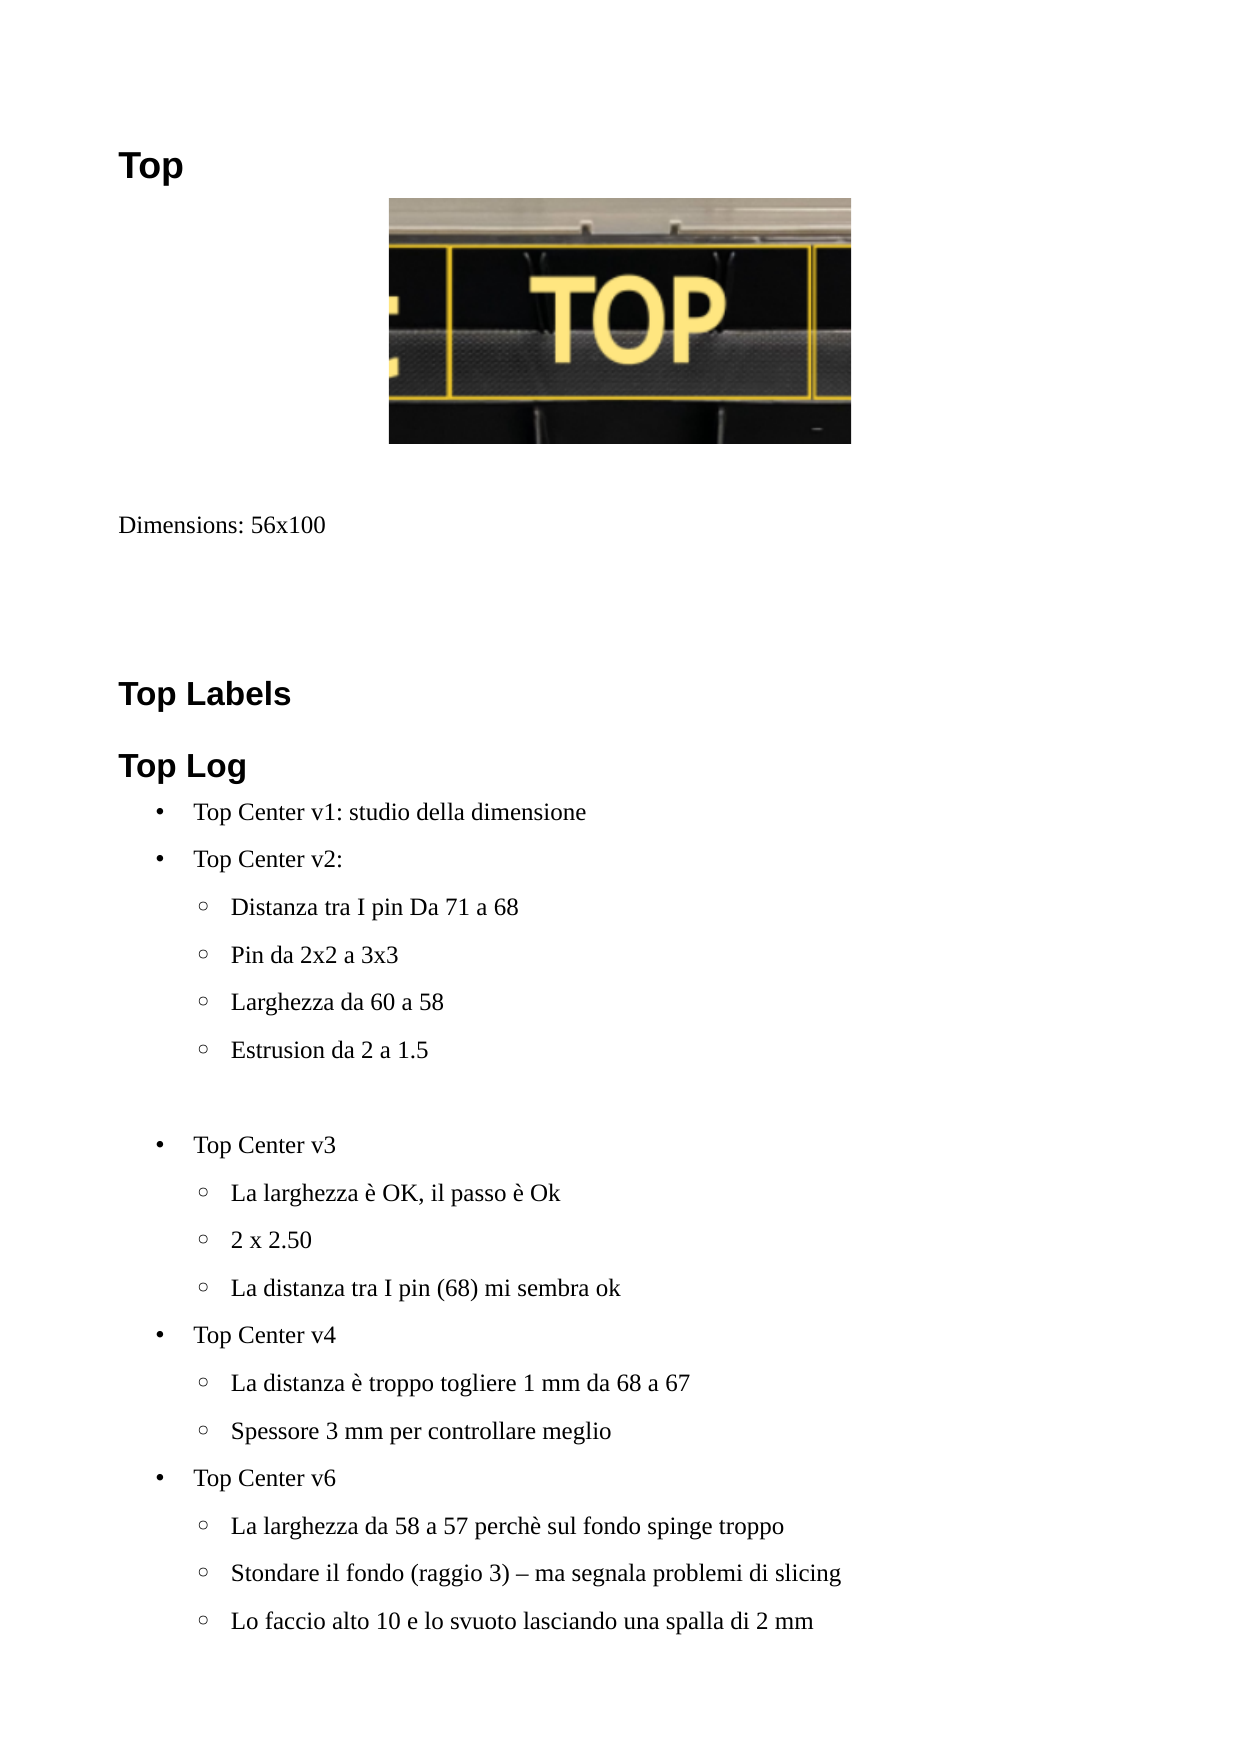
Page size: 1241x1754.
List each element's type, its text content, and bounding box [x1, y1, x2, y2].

list Pin da 2x2 a 3x3 [193, 940, 1122, 968]
list Spessore 3 mm per controllare meglio [193, 1416, 1122, 1444]
list Top Center v4 [156, 1321, 1122, 1349]
list Stondare il fondo (raggio 3) – ma segnala problemi di slicing [193, 1558, 1122, 1587]
list Estrusion da 2 a 1.5 [193, 1035, 1122, 1064]
list Top Center v3 [156, 1130, 1122, 1159]
list Larghezza da 60 a 58 [193, 987, 1122, 1016]
text Dimensions: 56x100 [118, 511, 1122, 539]
list Lo faccio alto 10 e lo svuoto lasciando una spalla di 2 mm [193, 1606, 1122, 1635]
list La larghezza da 58 a 57 perchè sul fondo spinge troppo [193, 1511, 1122, 1540]
subtitle Top [118, 143, 1122, 186]
list Distanza tra I pin Da 71 a 68 [193, 892, 1122, 921]
list La larghezza è OK, il passo è Ok [193, 1178, 1122, 1206]
list 2 x 2.50 [193, 1225, 1122, 1254]
subtitle Top Log [118, 746, 1122, 784]
list Top Center v6 [156, 1463, 1122, 1492]
subtitle Top Labels [118, 674, 1122, 713]
list La distanza è troppo togliere 1 mm da 68 a 67 [193, 1368, 1122, 1397]
list La distanza tra I pin (68) mi sembra ok [193, 1273, 1122, 1302]
list Top Center v2: [156, 844, 1122, 873]
picture [388, 198, 852, 444]
list Top Center v1: studio della dimensione [156, 797, 1122, 826]
